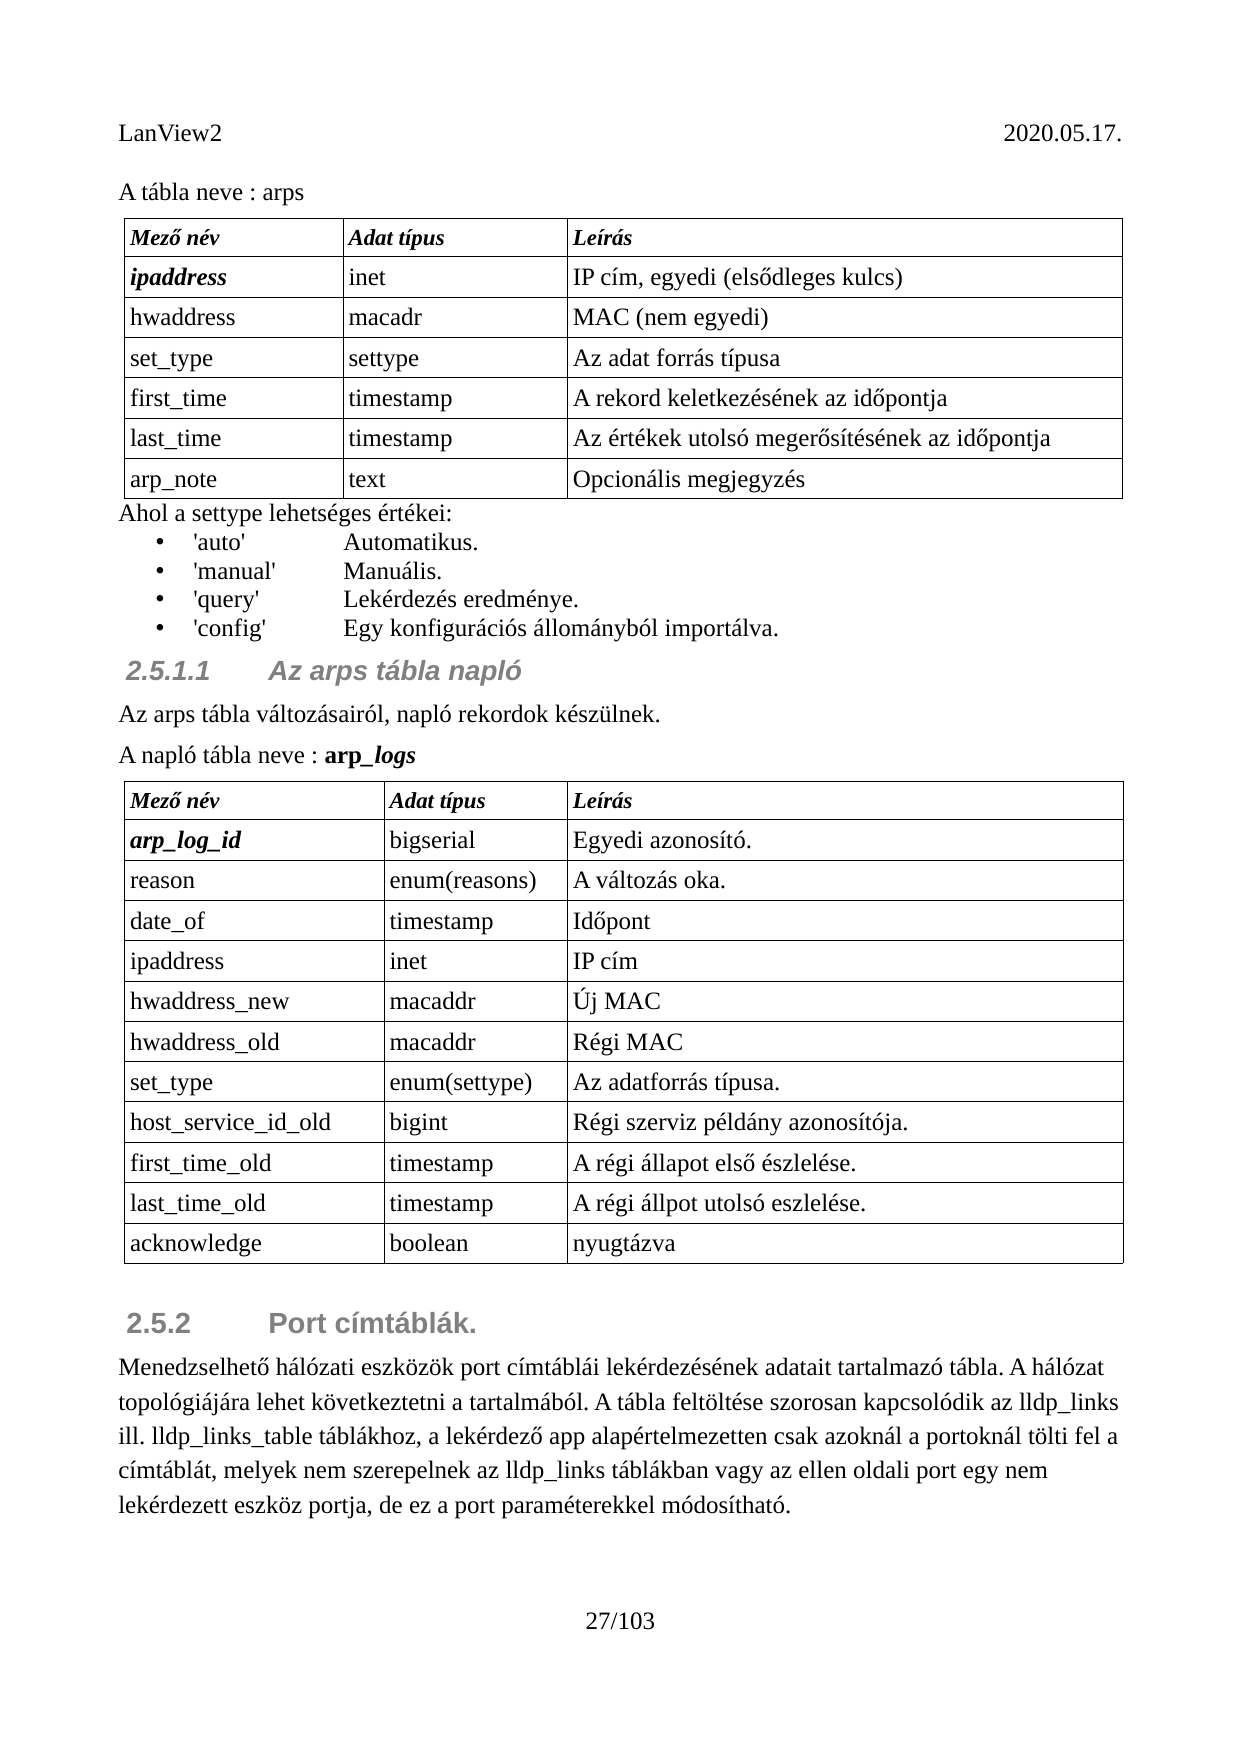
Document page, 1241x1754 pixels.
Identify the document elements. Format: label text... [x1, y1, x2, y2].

table_cell Időpont [568, 901, 1123, 940]
table_cell set_type [125, 338, 343, 377]
table_header Mező név [125, 219, 343, 256]
table_header Leírás [568, 782, 1123, 819]
table_cell macaddr [385, 982, 567, 1021]
table_cell inet [344, 257, 567, 297]
text A napló tábla neve : arp_logs [118, 740, 1122, 769]
table_cell A rekord keletkezésének az időpontja [568, 378, 1122, 417]
table_header Adat típus [385, 782, 567, 819]
table_cell Egyedi azonosító. [568, 820, 1123, 859]
table_cell macaddr [385, 1022, 567, 1061]
table_cell Régi MAC [568, 1022, 1123, 1061]
table_cell Új MAC [568, 982, 1123, 1021]
table_cell timestamp [385, 1183, 567, 1222]
text Az arps tábla változásairól, napló rekordok készülnek. [118, 699, 1122, 728]
list 'auto' Automatikus. [156, 527, 1122, 556]
table_cell bigint [385, 1102, 567, 1142]
table_cell timestamp [385, 901, 567, 940]
table_cell IP cím, egyedi (elsődleges kulcs) [568, 257, 1122, 297]
table_cell inet [385, 941, 567, 981]
table_header Leírás [568, 219, 1122, 256]
table_cell hwaddress [125, 298, 343, 337]
table_cell last_time [125, 419, 343, 458]
table_cell arp_note [125, 459, 343, 498]
table_cell first_time [125, 378, 343, 417]
table_cell A régi állapot első észlelése. [568, 1143, 1123, 1182]
table_cell first_time_old [125, 1143, 384, 1182]
table_cell macadr [344, 298, 567, 337]
table_cell set_type [125, 1062, 384, 1101]
table_cell enum(settype) [385, 1062, 567, 1101]
table_cell Régi szerviz példány azonosítója. [568, 1102, 1123, 1142]
table_cell acknowledge [125, 1224, 384, 1263]
table_cell Az adatforrás típusa. [568, 1062, 1123, 1101]
table_cell Az értékek utolsó megerősítésének az időpontja [568, 419, 1122, 458]
table_cell bigserial [385, 820, 567, 859]
table_cell timestamp [344, 378, 567, 417]
table_cell timestamp [344, 419, 567, 458]
text A tábla neve : arps [118, 177, 1122, 206]
table_cell timestamp [385, 1143, 567, 1182]
table_cell reason [125, 861, 384, 900]
table_cell settype [344, 338, 567, 377]
table_cell last_time_old [125, 1183, 384, 1222]
subtitle Az arps tábla napló [118, 654, 1122, 686]
text Ahol a settype lehetséges értékei: [118, 498, 1122, 527]
table_cell text [344, 459, 567, 498]
table_cell ipaddress [125, 941, 384, 981]
table_cell hwaddress_old [125, 1022, 384, 1061]
list 'query' Lekérdezés eredménye. [156, 584, 1122, 613]
table_cell Az adat forrás típusa [568, 338, 1122, 377]
table_cell Opcionális megjegyzés [568, 459, 1122, 498]
table_cell MAC (nem egyedi) [568, 298, 1122, 337]
table_cell ipaddress [125, 257, 343, 297]
list 'manual' Manuális. [156, 556, 1122, 584]
list 'config' Egy konfigurációs állományból importálva. [156, 613, 1122, 642]
table_cell hwaddress_new [125, 982, 384, 1021]
table_cell IP cím [568, 941, 1123, 981]
table_cell boolean [385, 1224, 567, 1263]
table_cell host_service_id_old [125, 1102, 384, 1142]
table_cell enum(reasons) [385, 861, 567, 900]
table_header Adat típus [344, 219, 567, 256]
table_cell arp_log_id [125, 820, 384, 859]
table_header Mező név [125, 782, 384, 819]
text Menedzselhető hálózati eszközök port címtáblái lekérdezésének adatait tartalmazó tábla. A hálózat topológiájára lehet következtetni a tartalmából. A tábla feltöltése szorosan kapcsolódik az lldp_links ill. lldp_links_table táblákhoz, a lekérdező app alapértelmezetten csak azoknál a portoknál tölti fel a címtáblát, melyek nem szerepelnek az lldp_links táblákban vagy az ellen oldali port egy nem lekérdezett eszköz portja, de ez a port paraméterekkel módosítható. [118, 1352, 1122, 1519]
table_cell date_of [125, 901, 384, 940]
table_cell A régi állpot utolsó eszlelése. [568, 1183, 1123, 1222]
table_cell nyugtázva [568, 1224, 1123, 1263]
table_cell A változás oka. [568, 861, 1123, 900]
subtitle Port címtáblák. [118, 1306, 1122, 1340]
